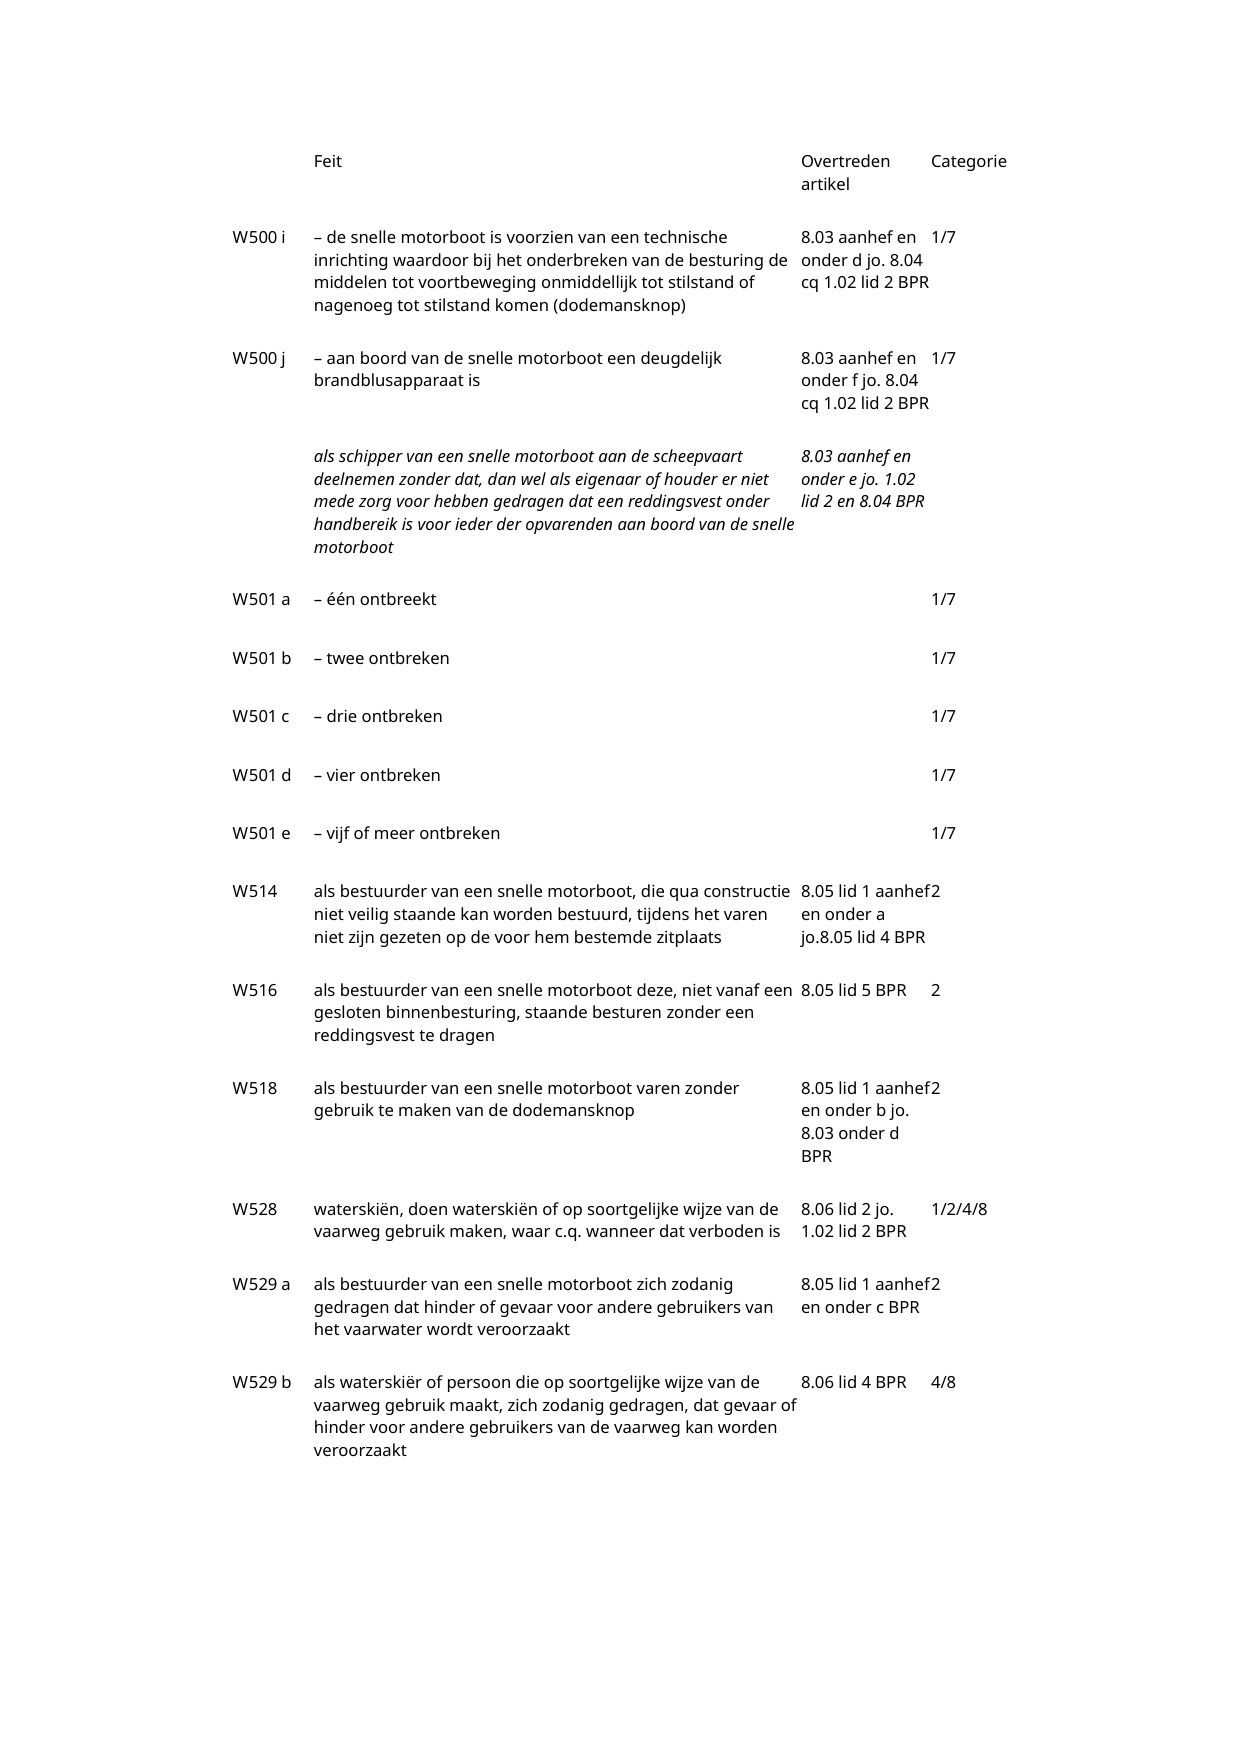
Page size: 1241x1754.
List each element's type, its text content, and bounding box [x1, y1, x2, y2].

table_cell [233, 444, 249, 588]
table_cell – drie ontbreken [314, 705, 801, 763]
table_cell 1/7 [931, 346, 1053, 444]
table_cell [801, 705, 931, 763]
table_cell 501 [249, 822, 281, 880]
table_cell [801, 588, 931, 646]
table_cell – de snelle motorboot is voorzien van een technische inrichting waardoor bij het onderbreken van de besturing de middelen tot voortbeweging onmiddellijk tot stilstand of nagenoeg tot stilstand komen (dodemansknop) [314, 225, 801, 346]
table_cell [281, 880, 314, 978]
table_cell [801, 646, 931, 705]
table_cell als waterskiër of persoon die op soortgelijke wijze van de vaarweg gebruik maakt, zich zodanig gedragen, dat gevaar of hinder voor andere gebruikers van de vaarweg kan worden veroorzaakt [314, 1371, 801, 1492]
table_cell W [233, 1197, 249, 1273]
table_cell 2 [931, 978, 1053, 1076]
table_cell 501 [249, 646, 281, 705]
table_cell waterskiën, doen waterskiën of op soortgelijke wijze van de vaarweg gebruik maken, waar c.q. wanneer dat verboden is [314, 1197, 801, 1273]
table_cell [281, 1076, 314, 1197]
table_header Feit [314, 150, 801, 225]
table_cell 501 [249, 588, 281, 646]
table_header [233, 150, 249, 225]
table_cell als bestuurder van een snelle motorboot varen zonder gebruik te maken van de dodemansknop [314, 1076, 801, 1197]
table_cell W [233, 225, 249, 346]
table_header [249, 150, 281, 225]
table_cell 1/2/4/8 [931, 1197, 1053, 1273]
table_cell [281, 1197, 314, 1273]
table_cell W [233, 880, 249, 978]
table_cell [249, 444, 281, 588]
table_cell – twee ontbreken [314, 646, 801, 705]
table_cell – vijf of meer ontbreken [314, 822, 801, 880]
table_cell 529 [249, 1371, 281, 1492]
table_cell c [281, 705, 314, 763]
table_cell 1/7 [931, 225, 1053, 346]
table_header [281, 150, 314, 225]
table_cell 8.03 aanhef en onder e jo. 1.02 lid 2 en 8.04 BPR [801, 444, 931, 588]
table_cell als schipper van een snelle motorboot aan de scheepvaart deelnemen zonder dat, dan wel als eigenaar of houder er niet mede zorg voor hebben gedragen dat een reddingsvest onder handbereik is voor ieder der opvarenden aan boord van de snelle motorboot [314, 444, 801, 588]
table_cell 8.06 lid 4 BPR [801, 1371, 931, 1492]
table_cell [801, 822, 931, 880]
table_cell 501 [249, 763, 281, 822]
table_cell W [233, 705, 249, 763]
table_header Overtreden artikel [801, 150, 931, 225]
table_cell 2 [931, 880, 1053, 978]
table_cell b [281, 646, 314, 705]
table_cell 8.03 aanhef en onder f jo. 8.04 cq 1.02 lid 2 BPR [801, 346, 931, 444]
table_cell 4/8 [931, 1371, 1053, 1492]
table_cell 529 [249, 1273, 281, 1371]
table_cell W [233, 1371, 249, 1492]
table_cell – aan boord van de snelle motorboot een deugdelijk brandblusapparaat is [314, 346, 801, 444]
table_cell 500 [249, 346, 281, 444]
table_cell W [233, 1273, 249, 1371]
table_cell [281, 978, 314, 1076]
table_cell als bestuurder van een snelle motorboot zich zodanig gedragen dat hinder of gevaar voor andere gebruikers van het vaarwater wordt veroorzaakt [314, 1273, 801, 1371]
table_cell a [281, 1273, 314, 1371]
table_cell 518 [249, 1076, 281, 1197]
table_cell – vier ontbreken [314, 763, 801, 822]
table_cell – één ontbreekt [314, 588, 801, 646]
table_cell d [281, 763, 314, 822]
table_cell W [233, 346, 249, 444]
table_cell [801, 763, 931, 822]
table_cell 8.05 lid 5 BPR [801, 978, 931, 1076]
table_cell b [281, 1371, 314, 1492]
table_cell 1/7 [931, 646, 1053, 705]
table_header Categorie [931, 150, 1053, 225]
table_cell 1/7 [931, 588, 1053, 646]
table_cell 501 [249, 705, 281, 763]
table_cell 8.05 lid 1 aanhef en onder b jo. 8.03 onder d BPR [801, 1076, 931, 1197]
table_cell 528 [249, 1197, 281, 1273]
table_cell 8.05 lid 1 aanhef en onder a jo.8.05 lid 4 BPR [801, 880, 931, 978]
table_cell 2 [931, 1076, 1053, 1197]
table_cell [931, 444, 1053, 588]
table_cell W [233, 588, 249, 646]
table_cell 8.03 aanhef en onder d jo. 8.04 cq 1.02 lid 2 BPR [801, 225, 931, 346]
table_cell als bestuurder van een snelle motorboot deze, niet vanaf een gesloten binnenbesturing, staande besturen zonder een reddingsvest te dragen [314, 978, 801, 1076]
table_cell W [233, 646, 249, 705]
table_cell W [233, 763, 249, 822]
table_cell 514 [249, 880, 281, 978]
table_cell 8.06 lid 2 jo. 1.02 lid 2 BPR [801, 1197, 931, 1273]
table_cell als bestuurder van een snelle motorboot, die qua constructie niet veilig staande kan worden bestuurd, tijdens het varen niet zijn gezeten op de voor hem bestemde zitplaats [314, 880, 801, 978]
table_cell W [233, 822, 249, 880]
table_cell 2 [931, 1273, 1053, 1371]
table_cell W [233, 1076, 249, 1197]
table_cell a [281, 588, 314, 646]
table_cell 8.05 lid 1 aanhef en onder c BPR [801, 1273, 931, 1371]
table_cell e [281, 822, 314, 880]
table_cell 1/7 [931, 763, 1053, 822]
table_cell 500 [249, 225, 281, 346]
table_cell [281, 444, 314, 588]
table_cell 516 [249, 978, 281, 1076]
table_cell W [233, 978, 249, 1076]
table_cell i [281, 225, 314, 346]
table_cell 1/7 [931, 705, 1053, 763]
table_cell 1/7 [931, 822, 1053, 880]
table_cell j [281, 346, 314, 444]
